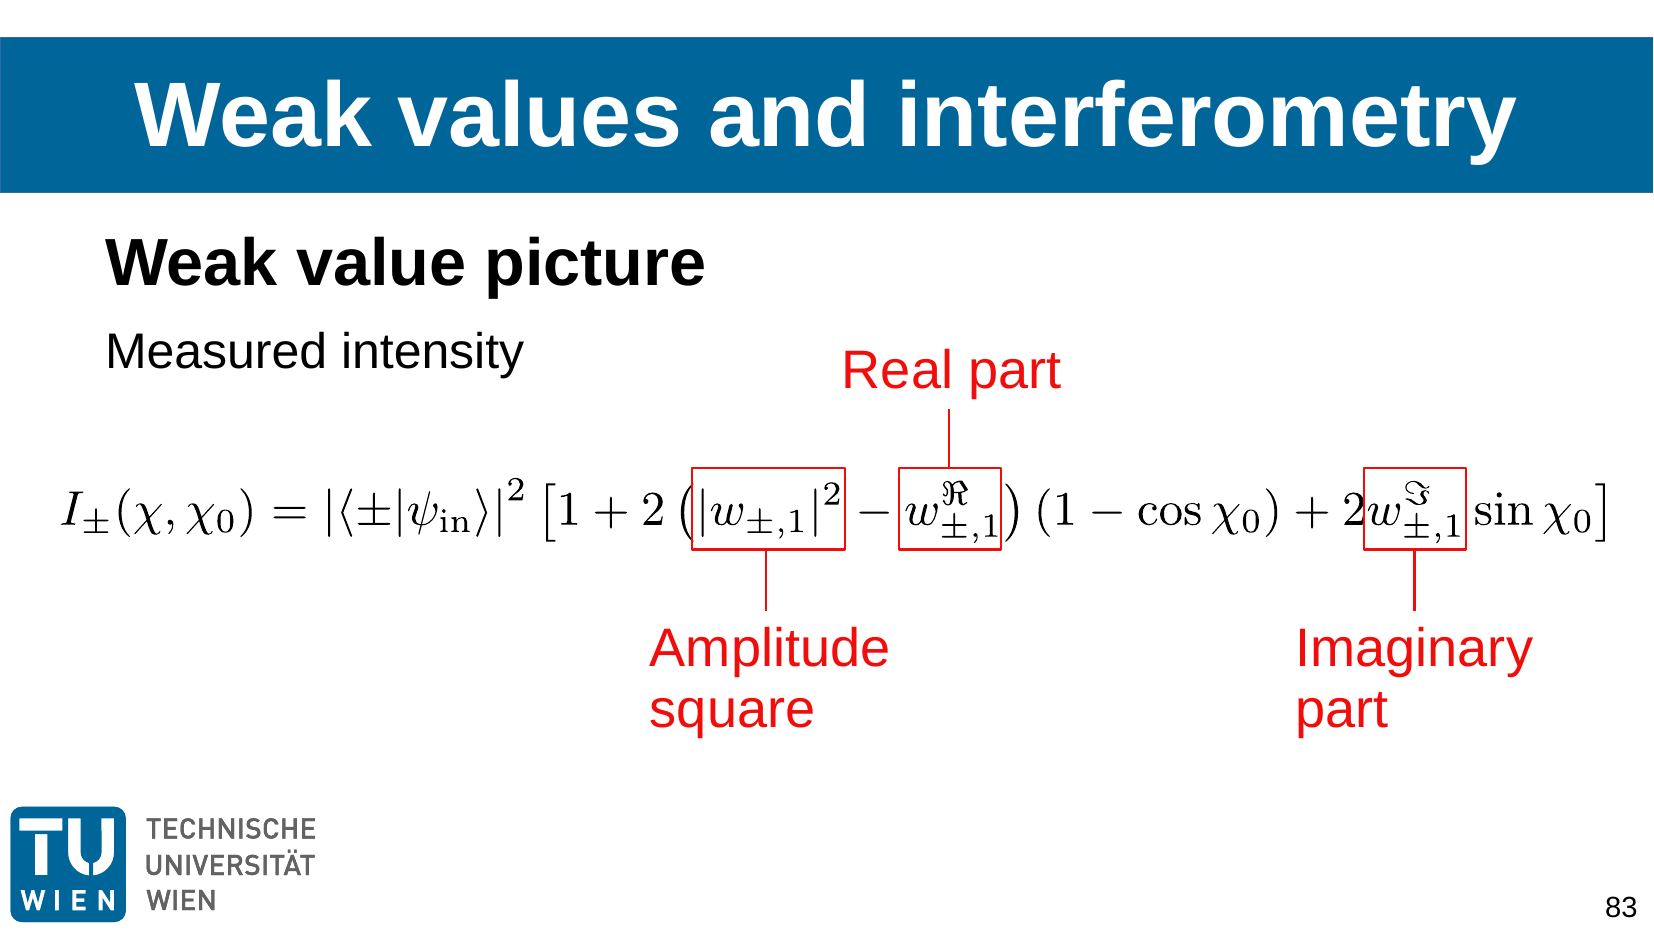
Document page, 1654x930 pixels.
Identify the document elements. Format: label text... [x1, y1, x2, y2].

picture [10, 442, 765, 566]
picture [693, 475, 844, 548]
list Weak value picture Measured intensity [693, 469, 844, 475]
text_box Real part [827, 332, 1077, 408]
picture [1416, 475, 1612, 561]
picture [900, 475, 1000, 548]
text_box Amplitude square [635, 610, 907, 747]
title Weak values and interferometry [0, 37, 1653, 193]
picture [767, 475, 1413, 561]
text_box Imaginary part [1280, 610, 1549, 747]
picture [1365, 475, 1465, 548]
list Weak value picture Measured intensity [105, 561, 1593, 765]
list Weak value picture Measured intensity [105, 225, 1593, 475]
